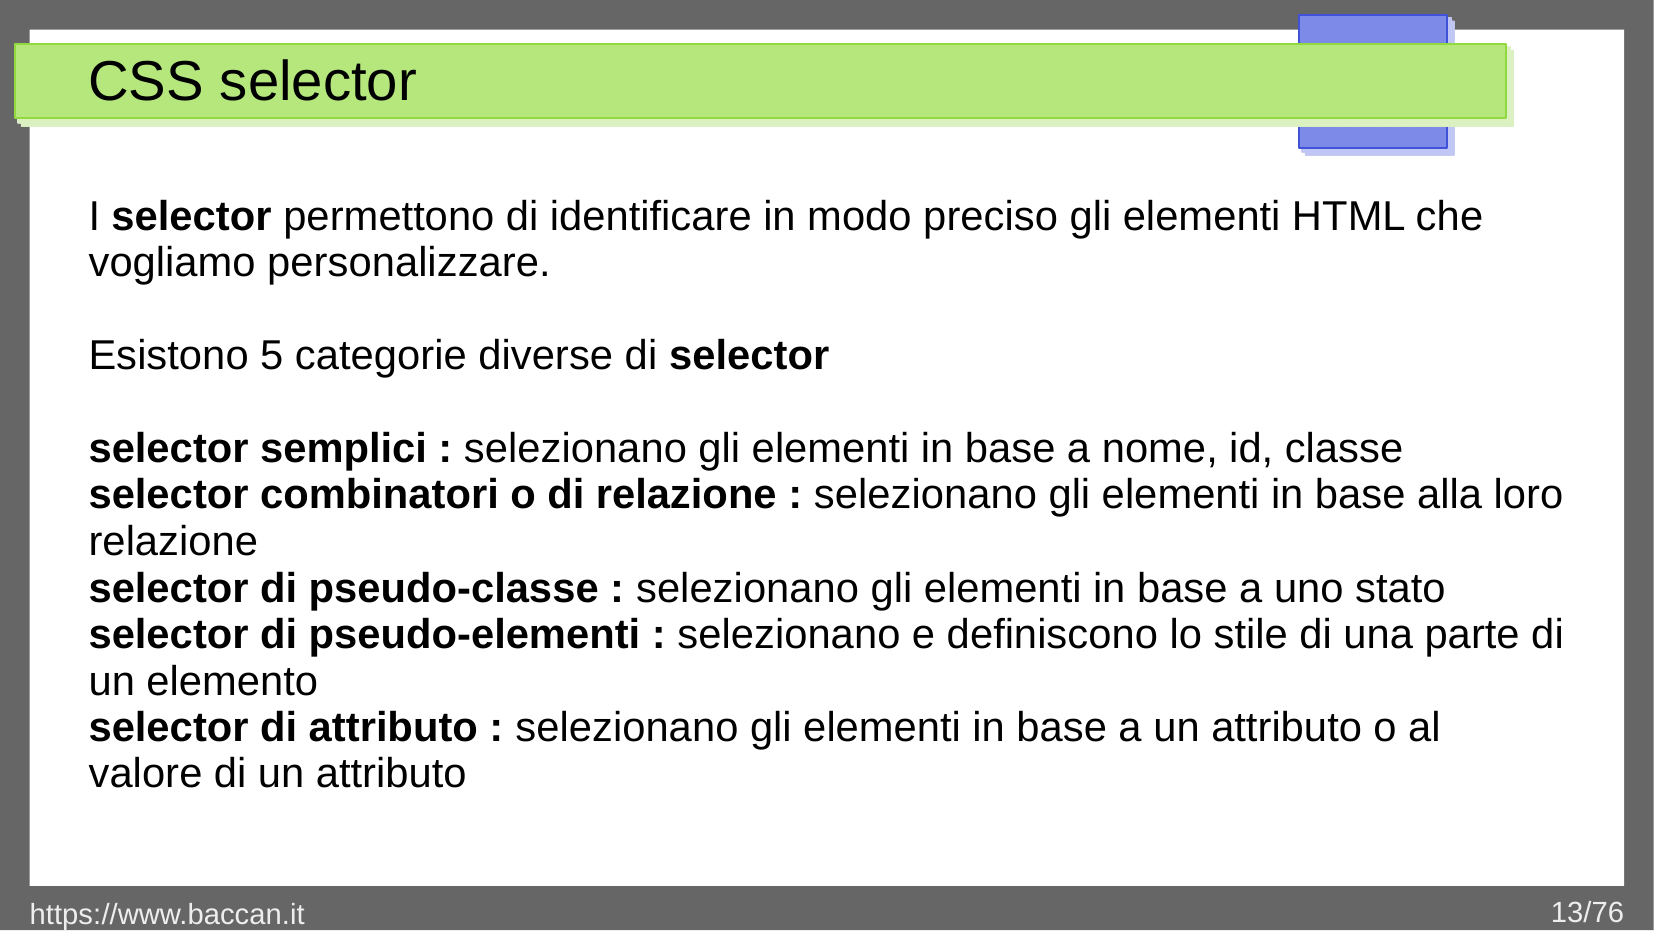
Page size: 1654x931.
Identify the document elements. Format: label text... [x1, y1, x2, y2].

text_box I selector permettono di identificare in modo preciso gli elementi HTML che vogliamo personalizzare. Esistono 5 categorie diverse di selector selector semplici : selezionano gli elementi in base a nome, id, classe selector combinatori o di relazione : selezionano gli elementi in base alla loro relazione selector di pseudo-classe : selezionano gli elementi in base a uno stato selector di pseudo-elementi : selezionano e definiscono lo stile di una parte di un elemento selector di attributo : selezionano gli elementi in base a un attributo o al valore di un attributo [88, 169, 1565, 820]
title CSS selector [88, 44, 1506, 119]
